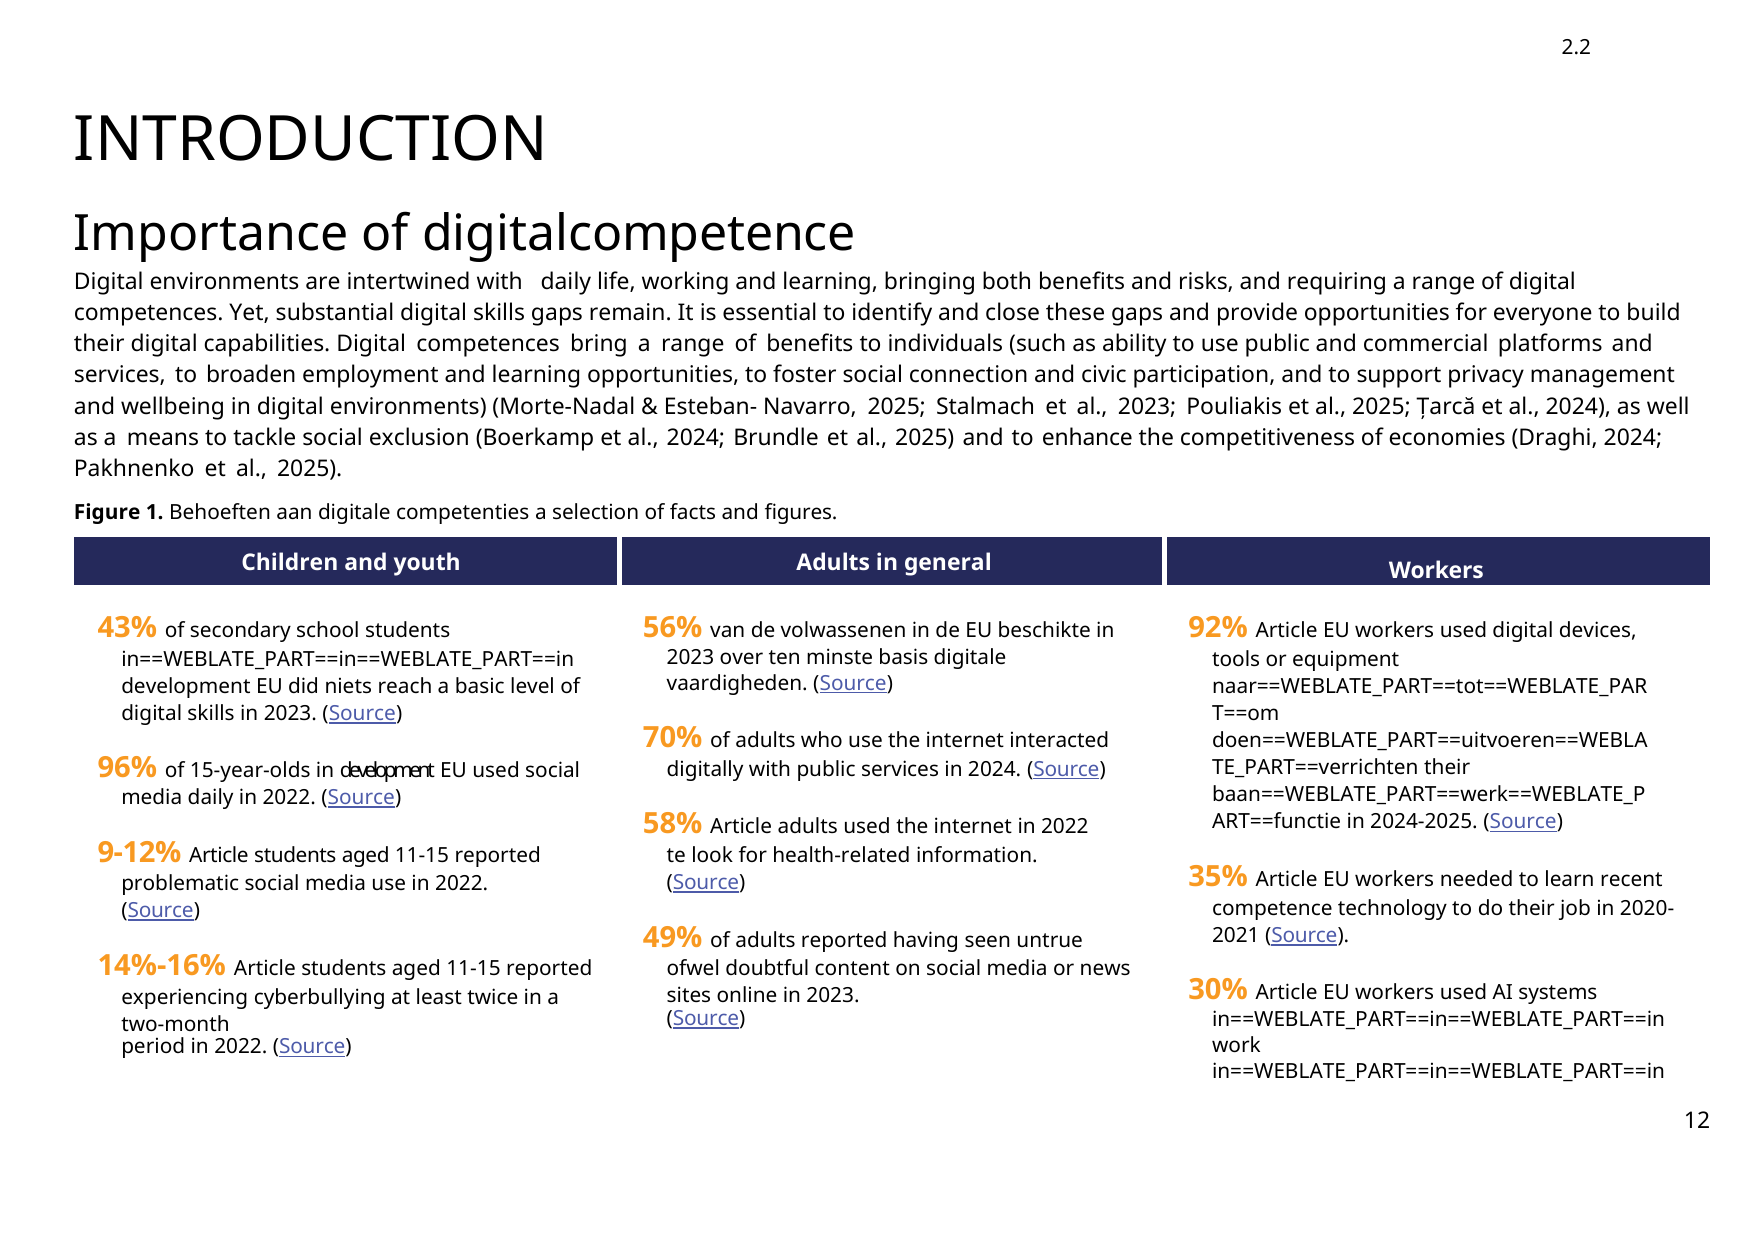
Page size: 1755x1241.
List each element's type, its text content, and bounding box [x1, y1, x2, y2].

table_header Children and youth [74, 537, 617, 585]
table_header Workers [1167, 537, 1710, 585]
table_cell 43% of secondary school students in==WEBLATE_PART==in==WEBLATE_PART==in development EU did niets reach a basic level of digital skills in 2023. (Source) 96% of 15-year-olds in development EU used social media daily in 2022. (Source) 9-12% Article students aged 11-15 reported problematic social media use in 2022. (Source) 14%-16% Article students aged 11-15 reported experiencing cyberbullying at least twice in a two-month period in 2022. (Source) [74, 585, 619, 1084]
subtitle Importance of digitalcompetence [74, 197, 1710, 265]
subtitle INTRODUCTION [74, 93, 1710, 179]
text Digital environments are intertwined with daily life, working and learning, bringing both benefits and risks, and requiring a range of digital competences. Yet, substantial digital skills gaps remain. It is essential to identify and close these gaps and provide opportunities for everyone to build their digital capabilities. Digital competences bring a range of benefits to individuals (such as ability to use public and commercial platforms and services, to broaden employment and learning opportunities, to foster social connection and civic participation, and to support privacy management and wellbeing in digital environments) (Morte-Nadal & Esteban- Navarro, 2025; Stalmach et al., 2023; Pouliakis et al., 2025; Țarcă et al., 2024), as well as a means to tackle social exclusion (Boerkamp et al., 2024; Brundle et al., 2025) and to enhance the competitiveness of economies (Draghi, 2024; Pakhnenko et al., 2025). [74, 265, 1710, 483]
table_header Adults in general [622, 537, 1162, 585]
table_cell 56% van de volwassenen in de EU beschikte in 2023 over ten minste basis digitale vaardigheden. (Source) 70% of adults who use the internet interacted digitally with public services in 2024. (Source) 58% Article adults used the internet in 2022 te look for health-related information. (Source) 49% of adults reported having seen untrue ofwel doubtful content on social media or news sites online in 2023. (Source) [619, 585, 1165, 1084]
text Figure 1. Behoeften aan digitale competenties a selection of facts and figures. [74, 497, 1710, 526]
table_cell 92% Article EU workers used digital devices, tools or equipment naar==WEBLATE_PART==tot==WEBLATE_PART==om doen==WEBLATE_PART==uitvoeren==WEBLATE_PART==verrichten their baan==WEBLATE_PART==werk==WEBLATE_PART==functie in 2024-2025. (Source) 35% Article EU workers needed to learn recent competence technology to do their job in 2020-2021 (Source). 30% Article EU workers used AI systems in==WEBLATE_PART==in==WEBLATE_PART==in work in==WEBLATE_PART==in==WEBLATE_PART==in [1165, 585, 1710, 1084]
